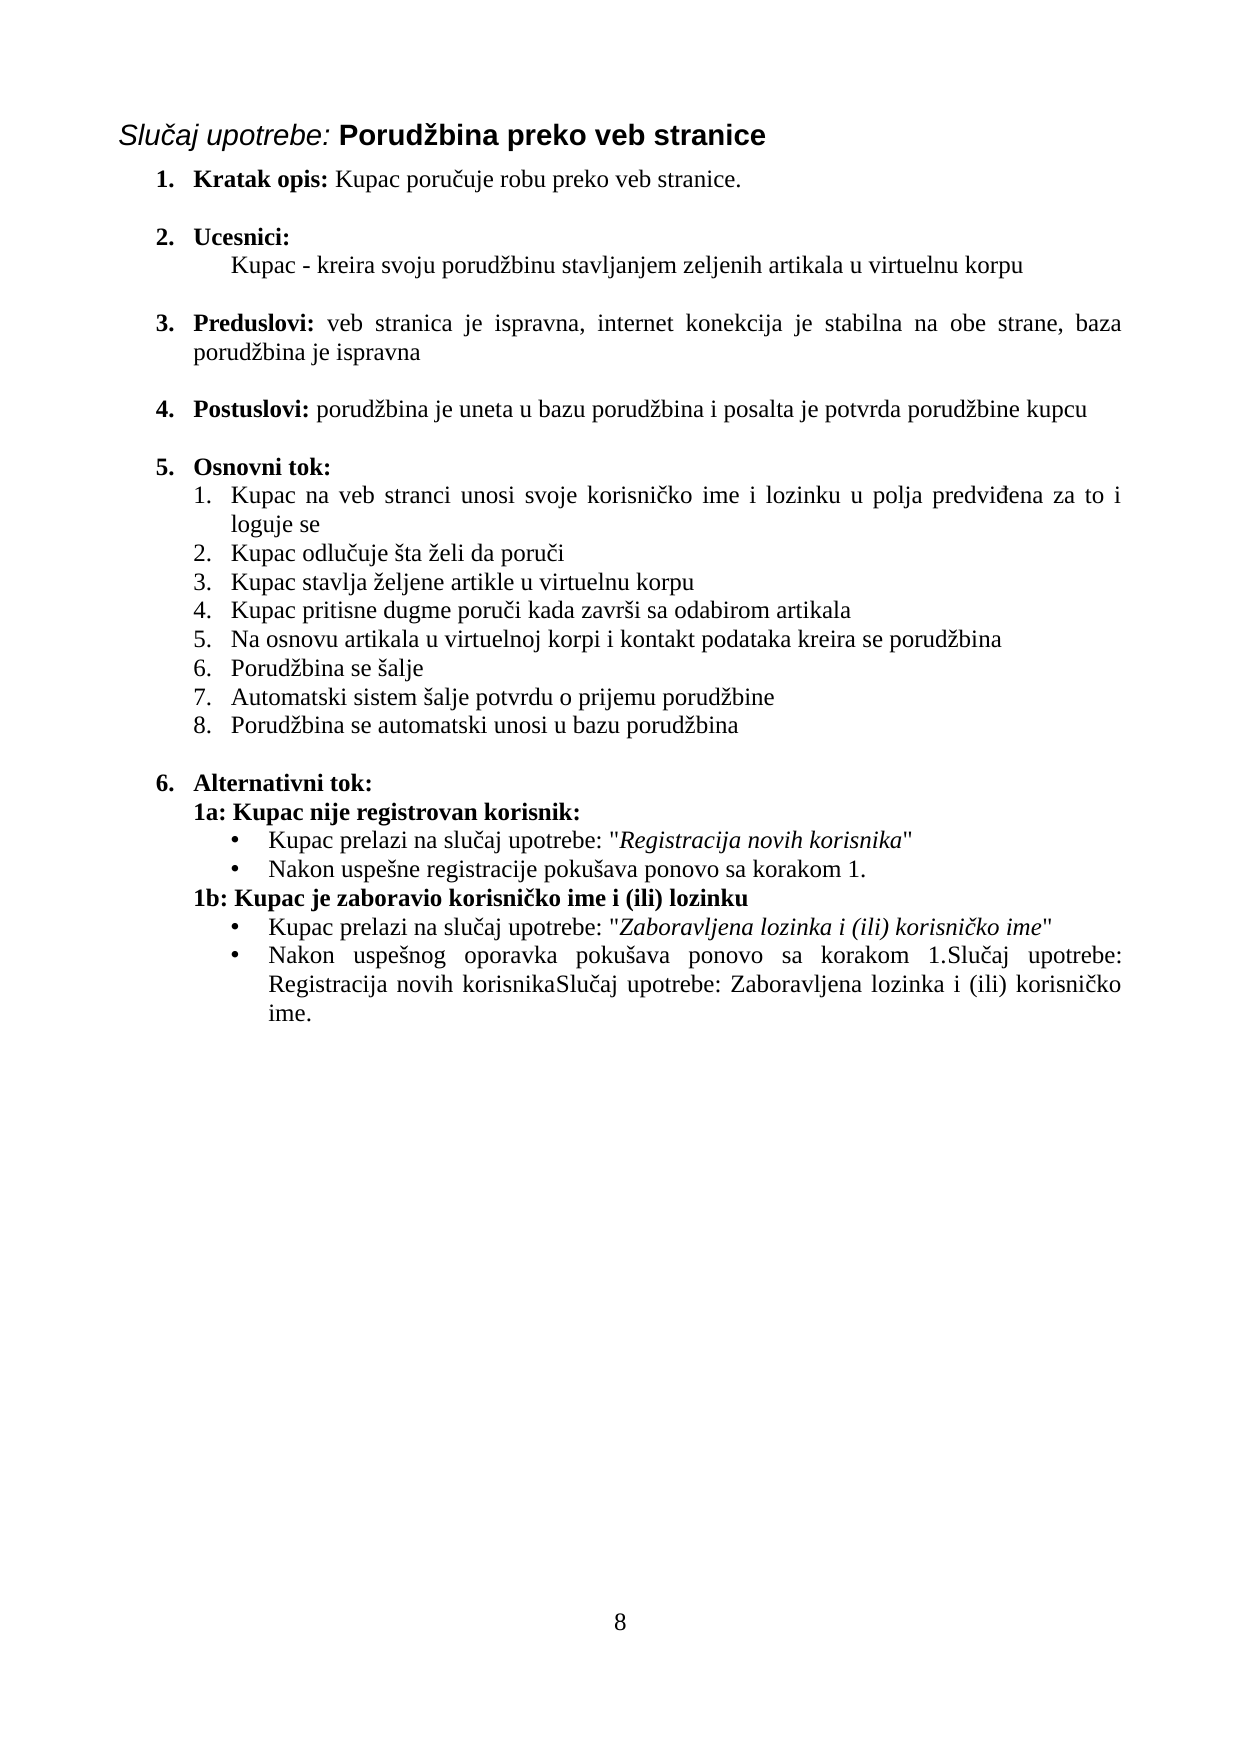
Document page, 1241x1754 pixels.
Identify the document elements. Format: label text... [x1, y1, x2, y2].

list Ucesnici: [156, 222, 1122, 251]
list Kupac stavlja željene artikle u virtuelnu korpu [193, 567, 1122, 596]
list Alternativni tok: [156, 768, 1122, 797]
list Automatski sistem šalje potvrdu o prijemu porudžbine [193, 682, 1122, 711]
list Kupac - kreira svoju porudžbinu stavljanjem zeljenih artikala u virtuelnu korpu [193, 251, 1122, 279]
list Postuslovi: porudžbina je uneta u bazu porudžbina i posalta je potvrda porudžbine kupcu [156, 394, 1122, 423]
list Kupac prelazi na slučaj upotrebe: "Registracija novih korisnika" [231, 826, 1122, 854]
list Kupac odlučuje šta želi da poruči [193, 538, 1122, 567]
list Preduslovi: veb stranica je ispravna, internet konekcija je stabilna na obe strane, baza porudžbina je ispravna [156, 308, 1122, 366]
list Porudžbina se šalje [193, 653, 1122, 682]
list 1a: Kupac nije registrovan korisnik: [156, 797, 1122, 826]
subtitle Slučaj upotrebe: Porudžbina preko veb stranice [118, 118, 1122, 152]
list Osnovni tok: [156, 452, 1122, 481]
list Kupac prelazi na slučaj upotrebe: "Zaboravljena lozinka i (ili) korisničko ime" [231, 912, 1122, 941]
list Nakon uspešne registracije pokušava ponovo sa korakom 1. [231, 854, 1122, 883]
list Kratak opis: Kupac poručuje robu preko veb stranice. [156, 164, 1122, 193]
list Na osnovu artikala u virtuelnoj korpi i kontakt podataka kreira se porudžbina [193, 624, 1122, 653]
list Porudžbina se automatski unosi u bazu porudžbina [193, 711, 1122, 739]
text 1b: Kupac je zaboravio korisničko ime i (ili) lozinku [193, 883, 1122, 912]
list Kupac na veb stranci unosi svoje korisničko ime i lozinku u polja predviđena za to i loguje se [193, 481, 1122, 538]
list Nakon uspešnog oporavka pokušava ponovo sa korakom 1.Slučaj upotrebe: Registracija novih korisnikaSlučaj upotrebe: Zaboravljena lozinka i (ili) korisničko ime. [231, 941, 1122, 1027]
list Kupac pritisne dugme poruči kada završi sa odabirom artikala [193, 596, 1122, 624]
